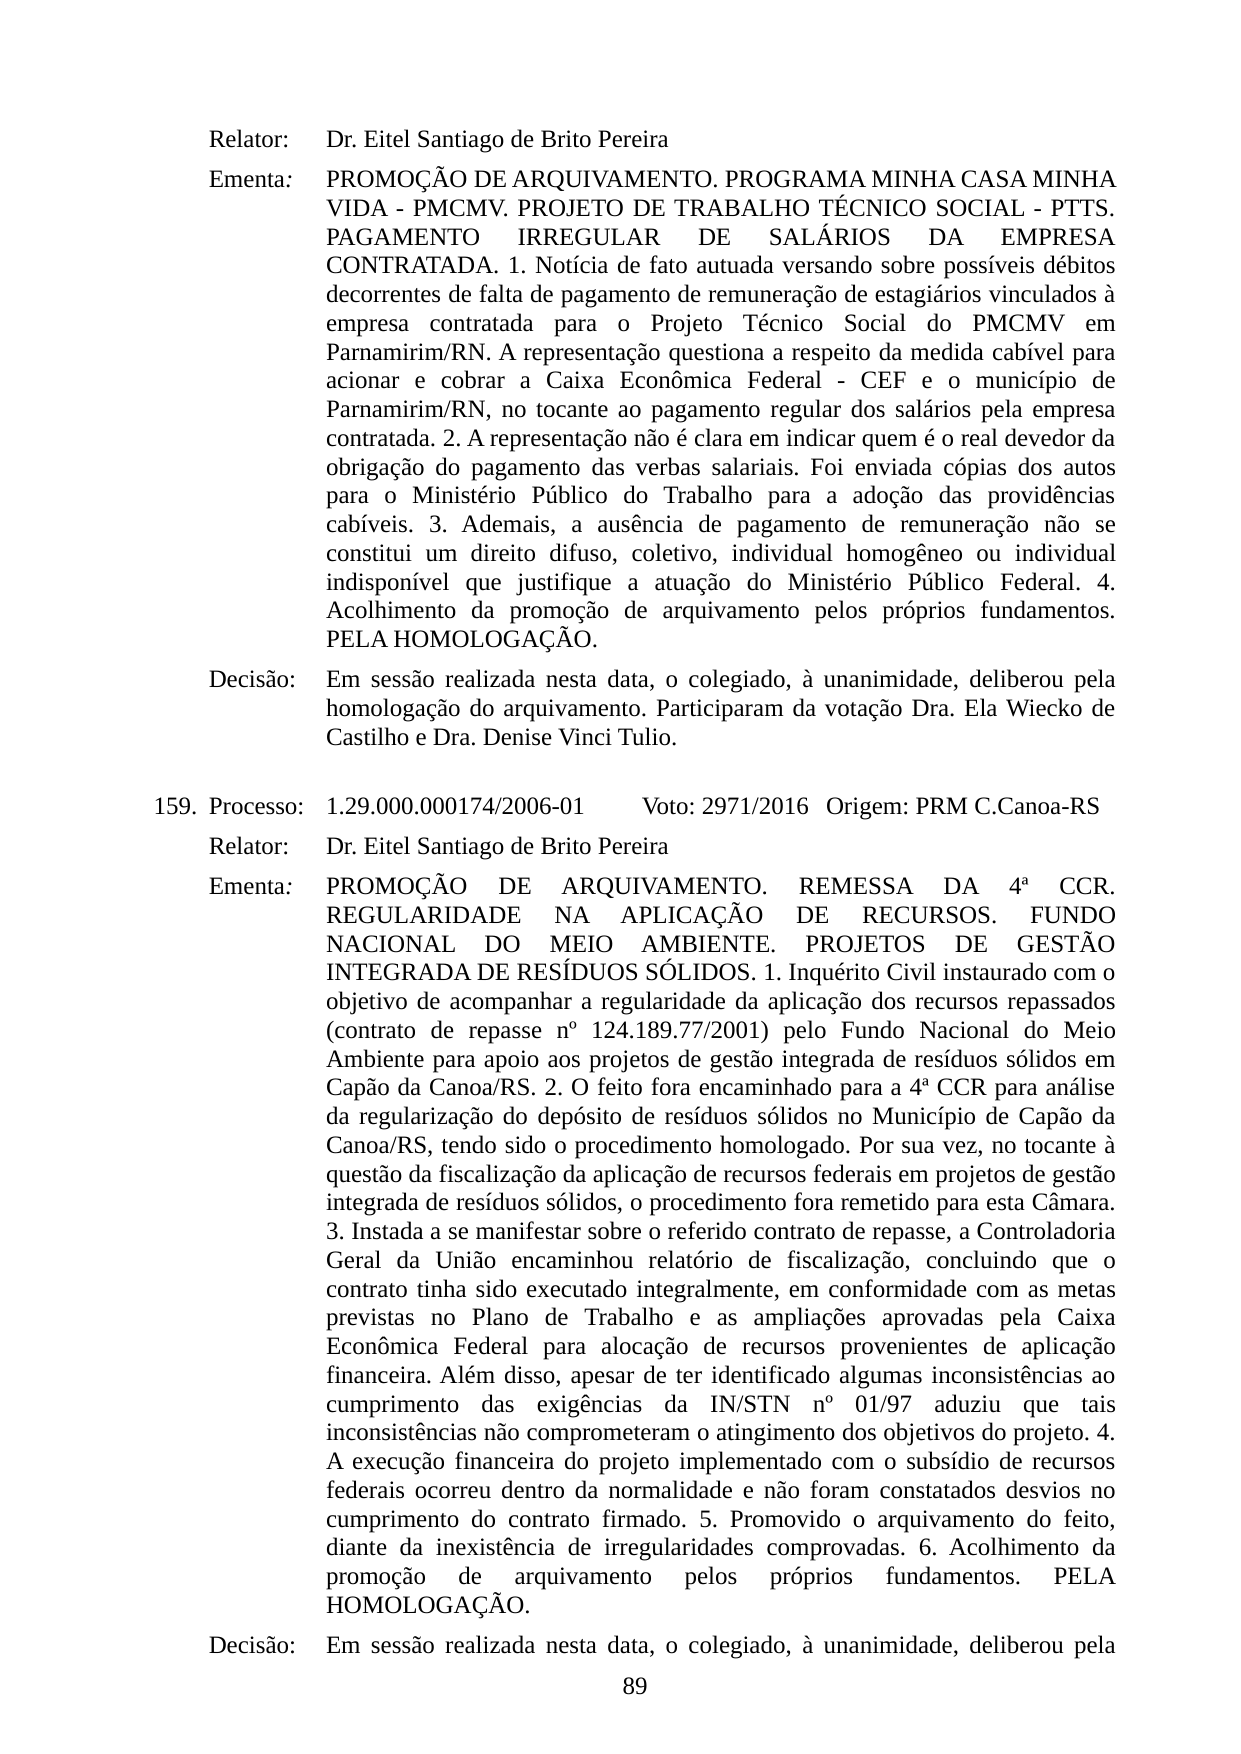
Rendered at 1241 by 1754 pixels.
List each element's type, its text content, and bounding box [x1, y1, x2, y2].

table_cell [148, 1624, 203, 1664]
table_cell Decisão: [203, 659, 320, 756]
table_cell Em sessão realizada nesta data, o colegiado, à unanimidade, deliberou pela homologação do arquivamento. Participaram da votação Dra. Ela Wiecko de Castilho e Dra. Denise Vinci Tulio. [320, 659, 1122, 756]
table_cell Dr. Eitel Santiago de Brito Pereira [320, 118, 1122, 158]
table_cell PROMOÇÃO DE ARQUIVAMENTO. PROGRAMA MINHA CASA MINHA VIDA - PMCMV. PROJETO DE TRABALHO TÉCNICO SOCIAL - PTTS. PAGAMENTO IRREGULAR DE SALÁRIOS DA EMPRESA CONTRATADA. 1. Notícia de fato autuada versando sobre possíveis débitos decorrentes de falta de pagamento de remuneração de estagiários vinculados à empresa contratada para o Projeto Técnico Social do PMCMV em Parnamirim/RN. A representação questiona a respeito da medida cabível para acionar e cobrar a Caixa Econômica Federal - CEF e o município de Parnamirim/RN, no tocante ao pagamento regular dos salários pela empresa contratada. 2. A representação não é clara em indicar quem é o real devedor da obrigação do pagamento das verbas salariais. Foi enviada cópias dos autos para o Ministério Público do Trabalho para a adoção das providências cabíveis. 3. Ademais, a ausência de pagamento de remuneração não se constitui um direito difuso, coletivo, individual homogêneo ou individual indisponível que justifique a atuação do Ministério Público Federal. 4. Acolhimento da promoção de arquivamento pelos próprios fundamentos. PELA HOMOLOGAÇÃO. [320, 158, 1122, 658]
table_header 159. [148, 785, 203, 825]
table_header 1.29.000.000174/2006-01 [320, 785, 636, 825]
table_cell Ementa: [203, 865, 320, 1624]
table_cell [148, 118, 203, 158]
table_cell Relator: [203, 118, 320, 158]
table_cell PROMOÇÃO DE ARQUIVAMENTO. REMESSA DA 4ª CCR. REGULARIDADE NA APLICAÇÃO DE RECURSOS. FUNDO NACIONAL DO MEIO AMBIENTE. PROJETOS DE GESTÃO INTEGRADA DE RESÍDUOS SÓLIDOS. 1. Inquérito Civil instaurado com o objetivo de acompanhar a regularidade da aplicação dos recursos repassados (contrato de repasse nº 124.189.77/2001) pelo Fundo Nacional do Meio Ambiente para apoio aos projetos de gestão integrada de resíduos sólidos em Capão da Canoa/RS. 2. O feito fora encaminhado para a 4ª CCR para análise da regularização do depósito de resíduos sólidos no Município de Capão da Canoa/RS, tendo sido o procedimento homologado. Por sua vez, no tocante à questão da fiscalização da aplicação de recursos federais em projetos de gestão integrada de resíduos sólidos, o procedimento fora remetido para esta Câmara. 3. Instada a se manifestar sobre o referido contrato de repasse, a Controladoria Geral da União encaminhou relatório de fiscalização, concluindo que o contrato tinha sido executado integralmente, em conformidade com as metas previstas no Plano de Trabalho e as ampliações aprovadas pela Caixa Econômica Federal para alocação de recursos provenientes de aplicação financeira. Além disso, apesar de ter identificado algumas inconsistências ao cumprimento das exigências da IN/STN nº 01/97 aduziu que tais inconsistências não comprometeram o atingimento dos objetivos do projeto. 4. A execução financeira do projeto implementado com o subsídio de recursos federais ocorreu dentro da normalidade e não foram constatados desvios no cumprimento do contrato firmado. 5. Promovido o arquivamento do feito, diante da inexistência de irregularidades comprovadas. 6. Acolhimento da promoção de arquivamento pelos próprios fundamentos. PELA HOMOLOGAÇÃO. [320, 865, 1122, 1624]
table_cell Em sessão realizada nesta data, o colegiado, à unanimidade, deliberou pela [320, 1624, 1122, 1664]
table_cell Decisão: [203, 1624, 320, 1664]
table_cell [148, 158, 203, 658]
table_header Voto: 2971/2016 [636, 785, 820, 825]
table_header Origem: PRM C.Canoa-RS [820, 785, 1122, 825]
table_header Processo: [203, 785, 320, 825]
table_cell [148, 659, 203, 756]
table_cell [148, 865, 203, 1624]
table_cell Dr. Eitel Santiago de Brito Pereira [320, 825, 1122, 865]
table_cell [148, 825, 203, 865]
table_cell Relator: [203, 825, 320, 865]
table_cell Ementa: [203, 158, 320, 658]
